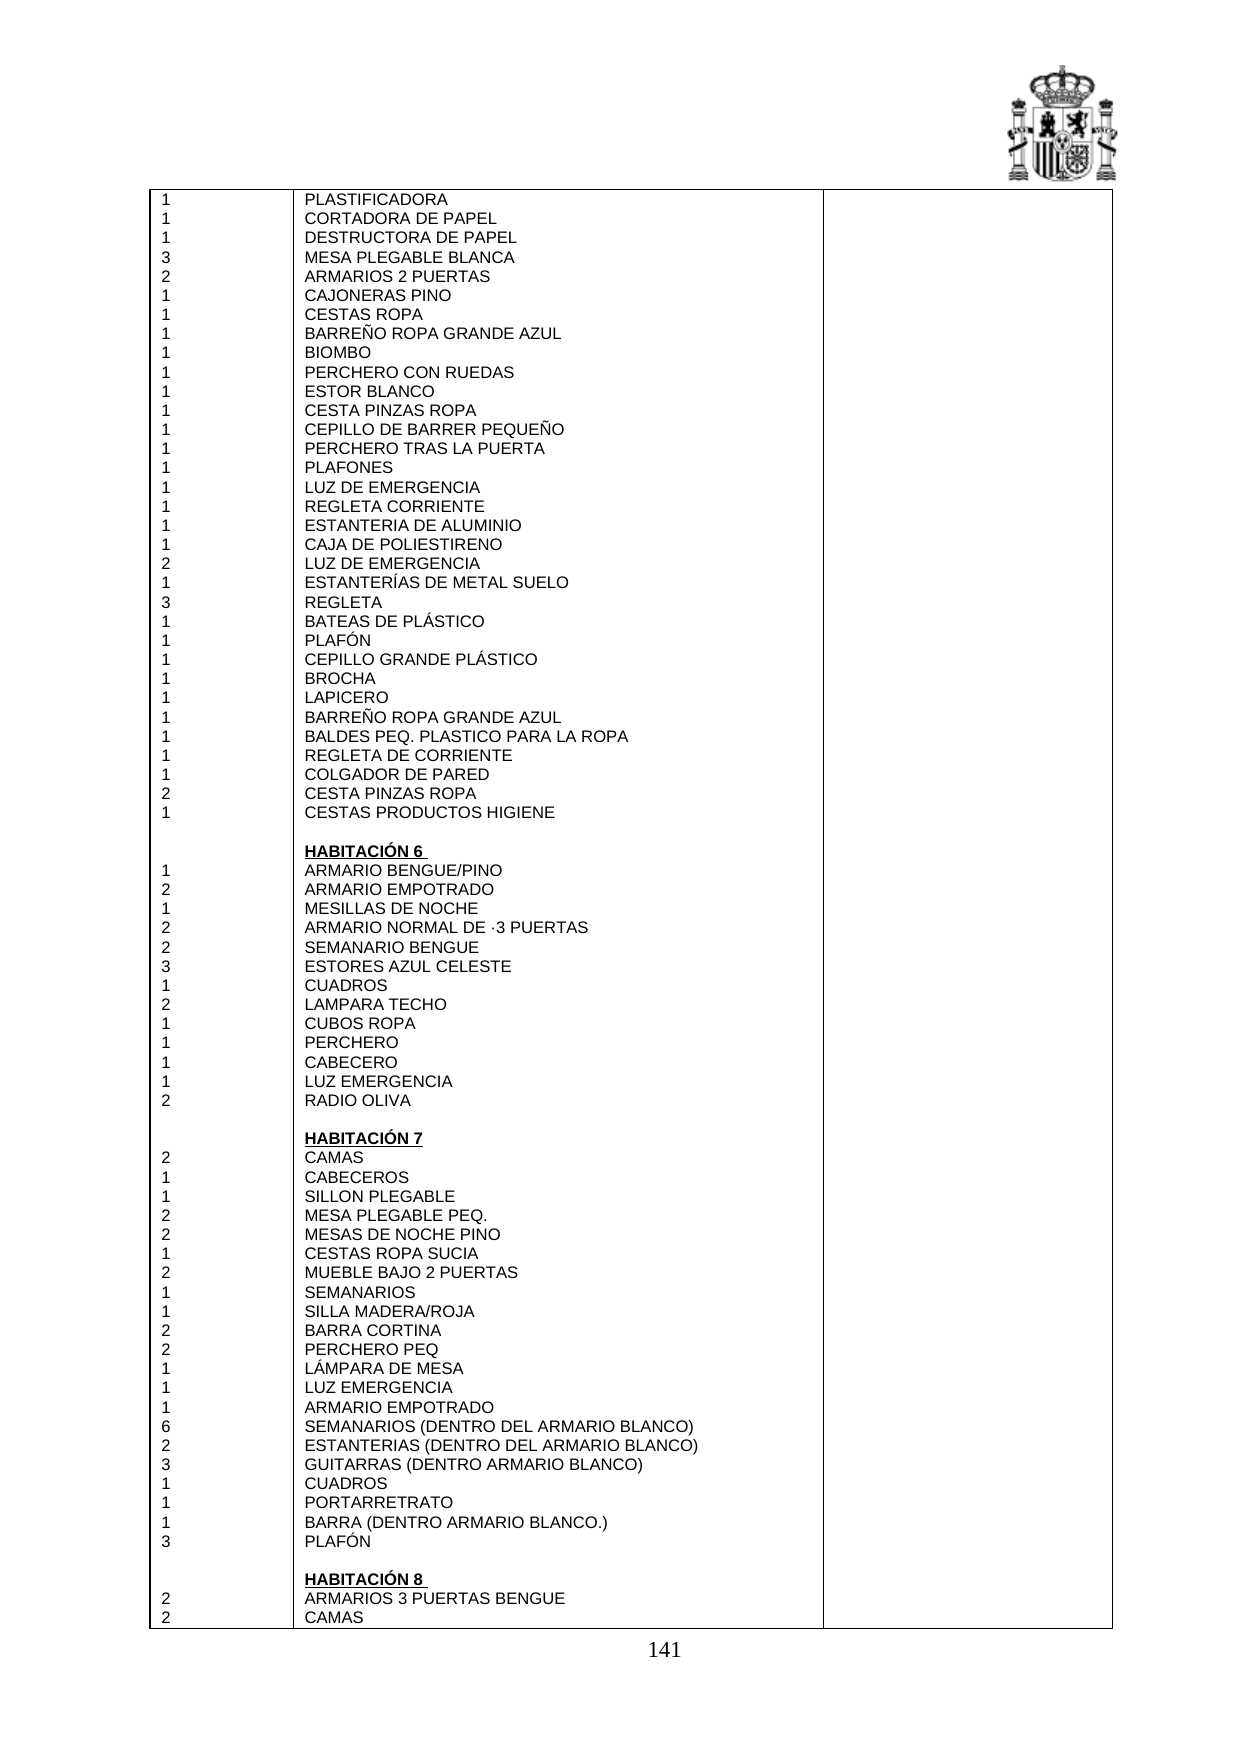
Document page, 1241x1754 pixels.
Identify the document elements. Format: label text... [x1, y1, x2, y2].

table_cell [824, 190, 1112, 1627]
table_cell 1 1 1 3 2 1 1 1 1 1 1 1 1 1 1 1 1 1 1 2 1 3 1 1 1 1 1 1 1 1 1 2 1 1 2 1 2 2 3 1 2 1 1 1 1 2 2 1 1 2 2 1 2 1 1 2 2 1 1 1 6 2 3 1 1 1 3 2 2 [151, 190, 293, 1627]
table_cell PLASTIFICADORA CORTADORA DE PAPEL DESTRUCTORA DE PAPEL MESA PLEGABLE BLANCA ARMARIOS 2 PUERTAS CAJONERAS PINO CESTAS ROPA BARREÑO ROPA GRANDE AZUL BIOMBO PERCHERO CON RUEDAS ESTOR BLANCO CESTA PINZAS ROPA CEPILLO DE BARRER PEQUEÑO PERCHERO TRAS LA PUERTA PLAFONES LUZ DE EMERGENCIA REGLETA CORRIENTE ESTANTERIA DE ALUMINIO CAJA DE POLIESTIRENO LUZ DE EMERGENCIA ESTANTERÍAS DE METAL SUELO REGLETA BATEAS DE PLÁSTICO PLAFÓN CEPILLO GRANDE PLÁSTICO BROCHA LAPICERO BARREÑO ROPA GRANDE AZUL BALDES PEQ. PLASTICO PARA LA ROPA REGLETA DE CORRIENTE COLGADOR DE PARED CESTA PINZAS ROPA CESTAS PRODUCTOS HIGIENE HABITACIÓN 6 ARMARIO BENGUE/PINO ARMARIO EMPOTRADO MESILLAS DE NOCHE ARMARIO NORMAL DE ·3 PUERTAS SEMANARIO BENGUE ESTORES AZUL CELESTE CUADROS LAMPARA TECHO CUBOS ROPA PERCHERO CABECERO LUZ EMERGENCIA RADIO OLIVA HABITACIÓN 7 CAMAS CABECEROS SILLON PLEGABLE MESA PLEGABLE PEQ. MESAS DE NOCHE PINO CESTAS ROPA SUCIA MUEBLE BAJO 2 PUERTAS SEMANARIOS SILLA MADERA/ROJA BARRA CORTINA PERCHERO PEQ LÁMPARA DE MESA LUZ EMERGENCIA ARMARIO EMPOTRADO SEMANARIOS (DENTRO DEL ARMARIO BLANCO) ESTANTERIAS (DENTRO DEL ARMARIO BLANCO) GUITARRAS (DENTRO ARMARIO BLANCO) CUADROS PORTARRETRATO BARRA (DENTRO ARMARIO BLANCO.) PLAFÓN HABITACIÓN 8 ARMARIOS 3 PUERTAS BENGUE CAMAS [294, 190, 823, 1627]
